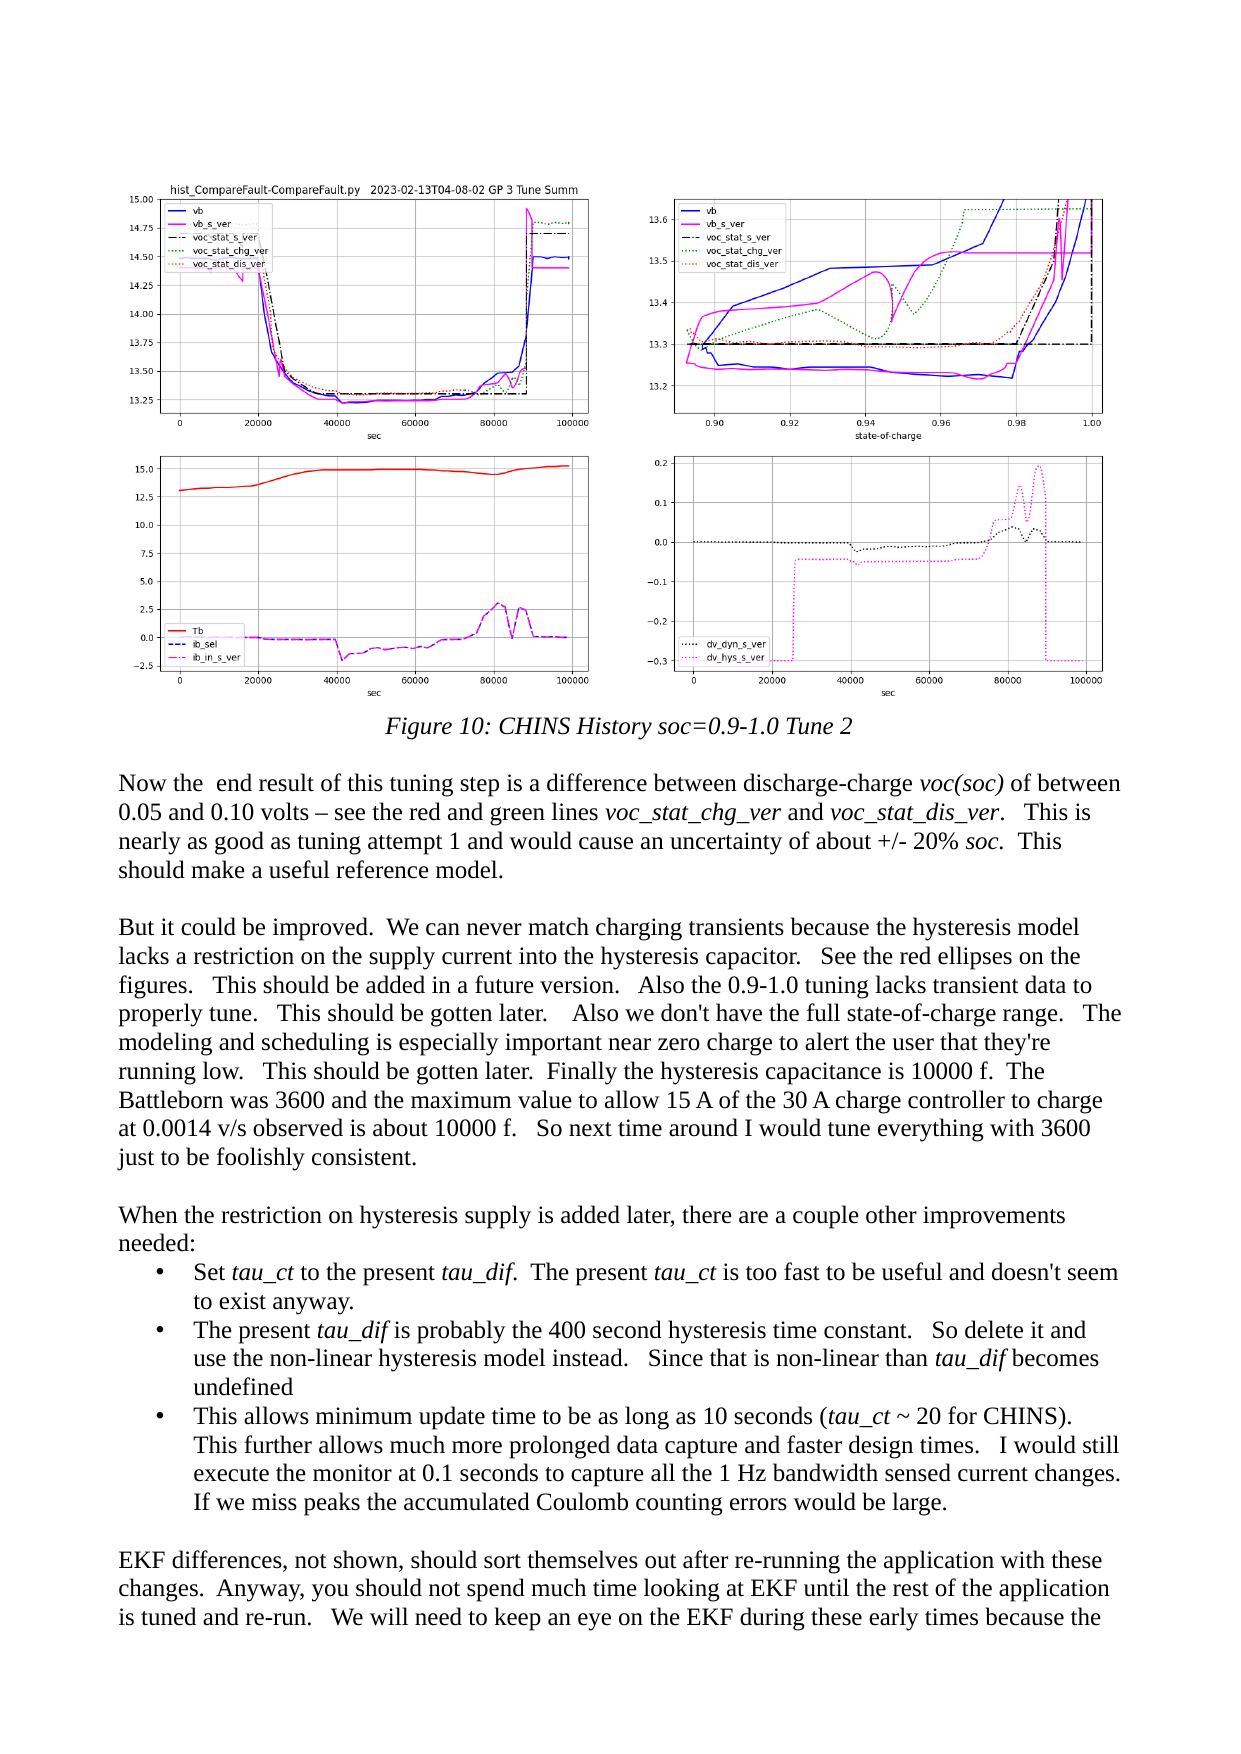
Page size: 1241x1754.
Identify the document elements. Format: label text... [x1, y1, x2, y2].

text EKF differences, not shown, should sort themselves out after re-running the application with these changes. Anyway, you should not spend much time looking at EKF until the rest of the application is tuned and re-run. We will need to keep an eye on the EKF during these early times because the [118, 1545, 1122, 1631]
text But it could be improved. We can never match charging transients because the hysteresis model lacks a restriction on the supply current into the hysteresis capacitor. See the red ellipses on the figures. This should be added in a future version. Also the 0.9-1.0 tuning lacks transient data to properly tune. This should be gotten later. Also we don't have the full state-of-charge range. The modeling and scheduling is especially important near zero charge to alert the user that they're running low. This should be gotten later. Finally the hysteresis capacitance is 10000 f. The Battleborn was 3600 and the maximum value to allow 15 A of the 30 A charge controller to charge at 0.0014 v/s observed is about 10000 f. So next time around I would tune everything with 3600 just to be foolishly consistent. [118, 912, 1122, 1171]
text Figure 10: CHINS History soc=0.9-1.0 Tune 2 [118, 711, 1122, 740]
list The present tau_dif is probably the 400 second hysteresis time constant. So delete it and use the non-linear hysteresis model instead. Since that is non-linear than tau_dif becomes undefined [156, 1315, 1122, 1401]
text Now the end result of this tuning step is a difference between discharge-charge voc(soc) of between 0.05 and 0.10 volts – see the red and green lines voc_stat_chg_ver and voc_stat_dis_ver. This is nearly as good as tuning attempt 1 and would cause an uncertainty of about +/- 20% soc. This should make a useful reference model. [118, 768, 1122, 883]
list This allows minimum update time to be as long as 10 seconds (tau_ct ~ 20 for CHINS). This further allows much more prolonged data capture and faster design times. I would still execute the monitor at 0.1 seconds to capture all the 1 Hz bandwidth sensed current changes. If we miss peaks the accumulated Coulomb counting errors would be large. [156, 1401, 1122, 1516]
list Set tau_ct to the present tau_dif. The present tau_ct is too fast to be useful and doesn't seem to exist anyway. [156, 1257, 1122, 1315]
text When the restriction on hysteresis supply is added later, there are a couple other improvements needed: [118, 1200, 1122, 1257]
picture [118, 175, 1122, 711]
